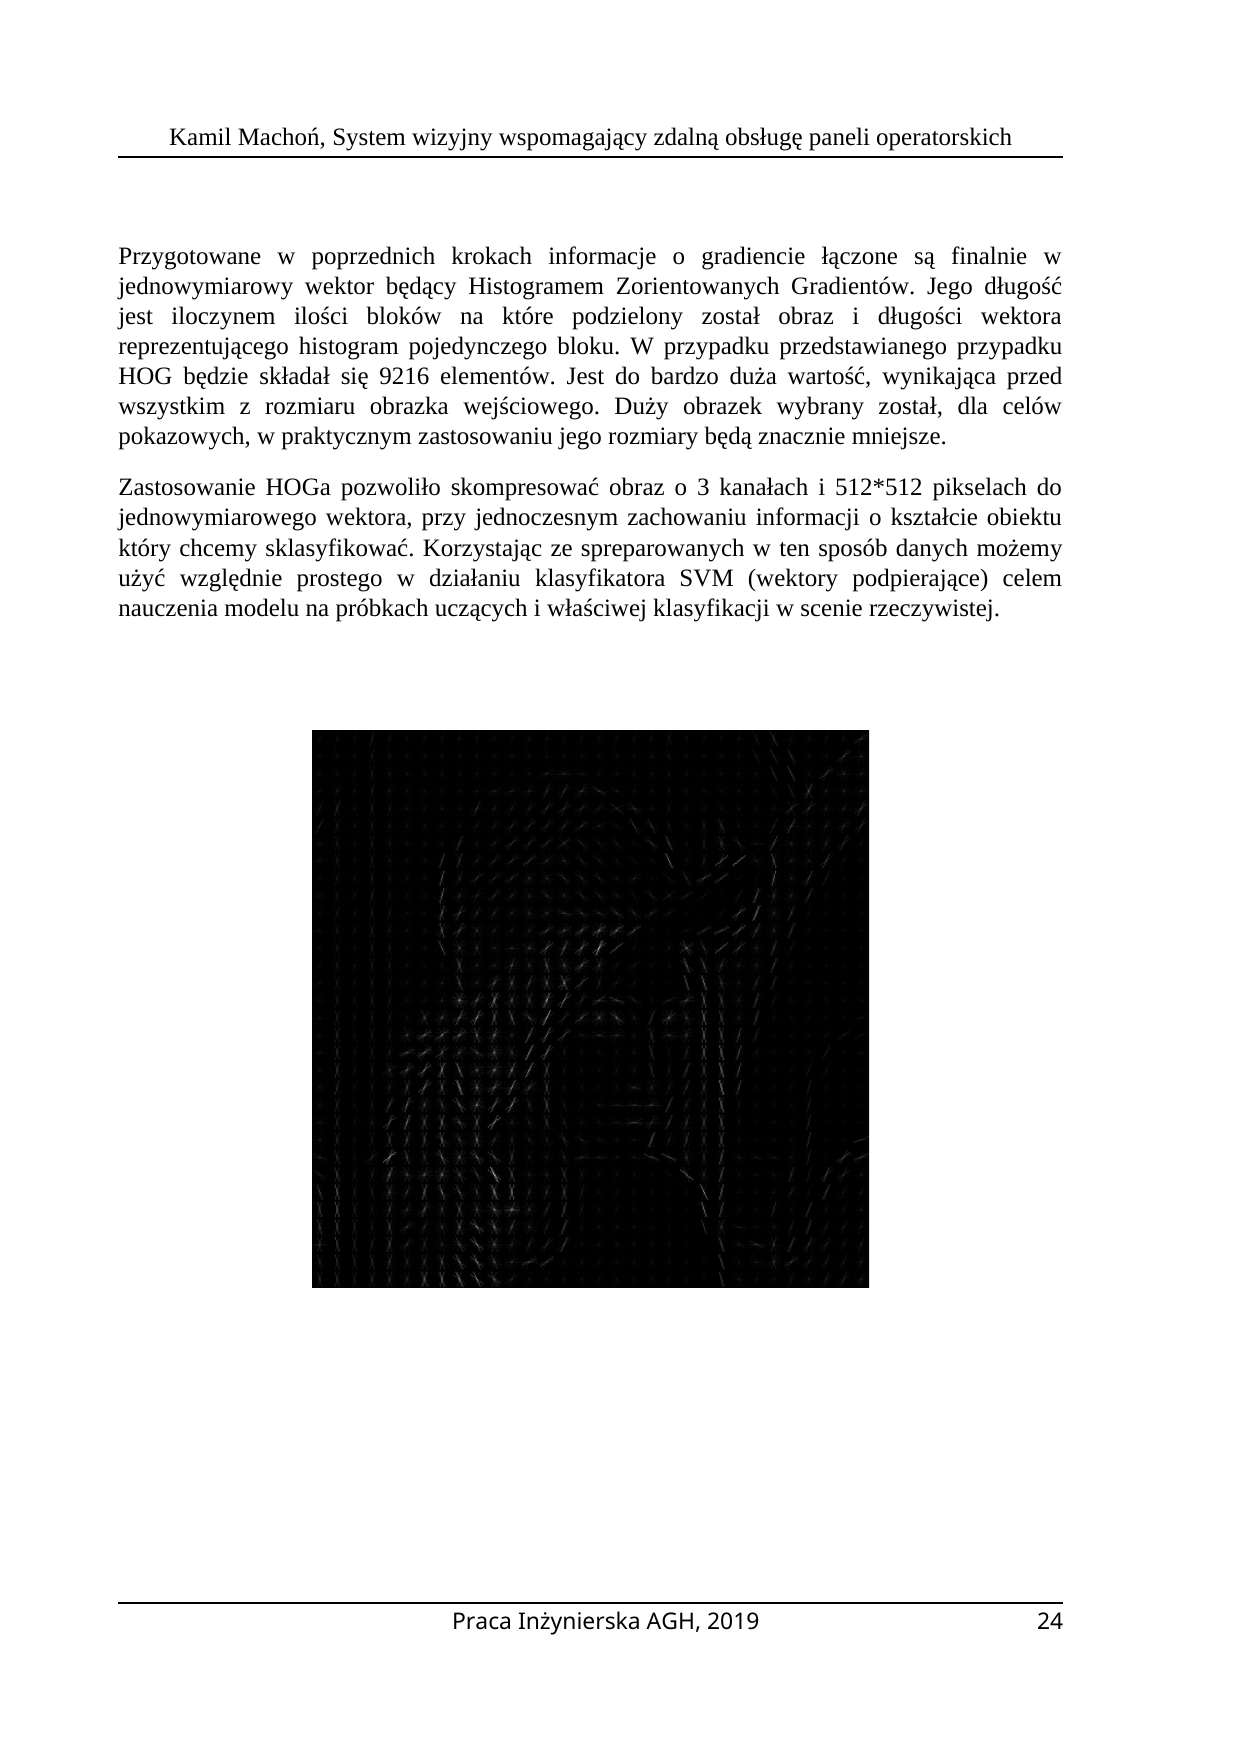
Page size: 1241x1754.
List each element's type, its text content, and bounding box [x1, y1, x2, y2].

text Zastosowanie HOGa pozwoliło skompresować obraz o 3 kanałach i 512*512 pikselach do jednowymiarowego wektora, przy jednoczesnym zachowaniu informacji o kształcie obiektu który chcemy sklasyfikować. Korzystając ze spreparowanych w ten sposób danych możemy użyć względnie prostego w działaniu klasyfikatora SVM (wektory podpierające) celem nauczenia modelu na próbkach uczących i właściwej klasyfikacji w scenie rzeczywistej. [118, 472, 1063, 622]
text Przygotowane w poprzednich krokach informacje o gradiencie łączone są finalnie w jednowymiarowy wektor będący Histogramem Zorientowanych Gradientów. Jego długość jest iloczynem ilości bloków na które podzielony został obraz i długości wektora reprezentującego histogram pojedynczego bloku. W przypadku przedstawianego przypadku HOG będzie składał się 9216 elementów. Jest do bardzo duża wartość, wynikająca przed wszystkim z rozmiaru obrazka wejściowego. Duży obrazek wybrany został, dla celów pokazowych, w praktycznym zastosowaniu jego rozmiary będą znacznie mniejsze. [118, 241, 1063, 450]
picture [312, 730, 870, 1288]
